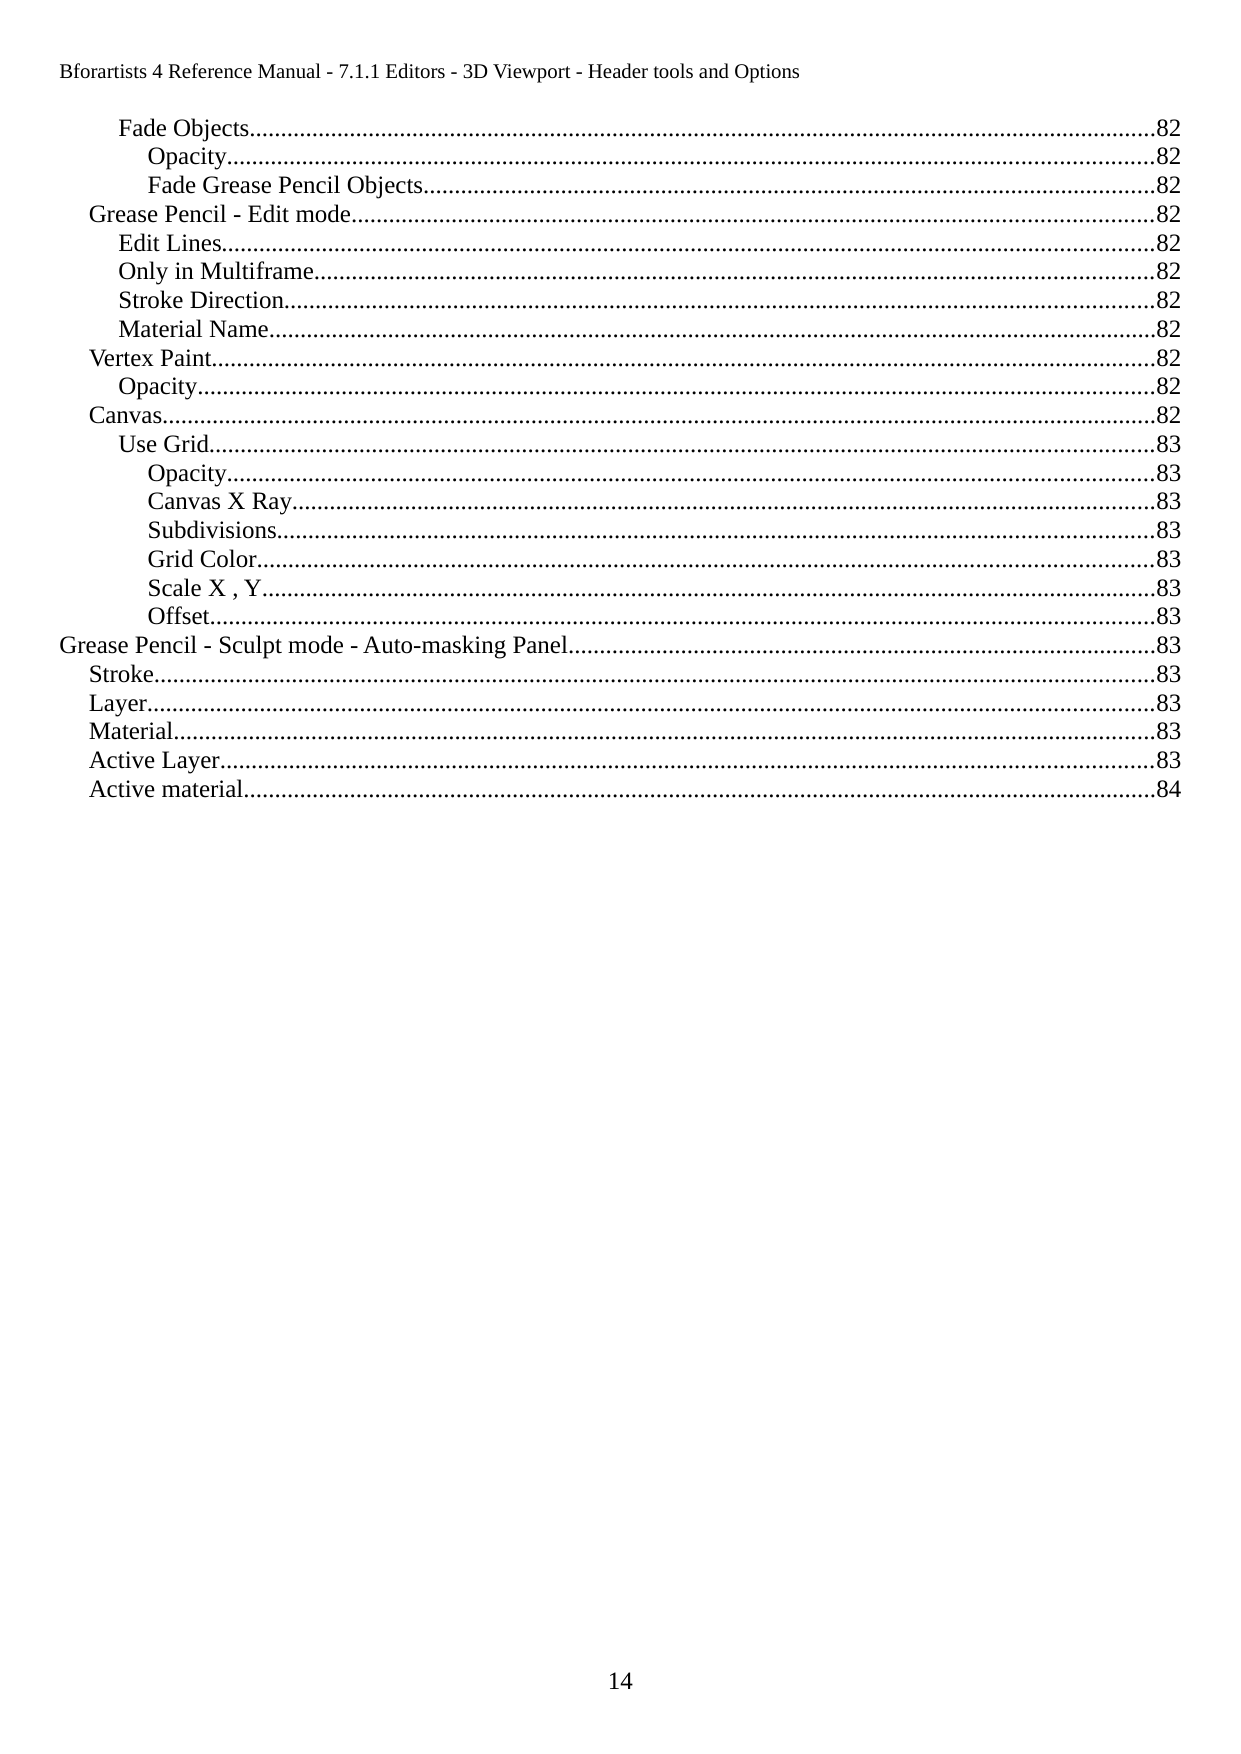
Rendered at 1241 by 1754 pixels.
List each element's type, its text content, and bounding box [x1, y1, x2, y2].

text Grease Pencil - Edit mode 82 [88, 199, 1181, 228]
text Opacity 82 [147, 141, 1181, 170]
text Active Layer 83 [88, 745, 1181, 774]
text Canvas X Ray 83 [147, 486, 1181, 515]
text Material Name 82 [118, 314, 1181, 343]
text Active material 84 [88, 774, 1181, 803]
text Only in Multiframe 82 [118, 256, 1181, 285]
text Stroke 83 [88, 659, 1181, 688]
text Subdivisions 83 [147, 515, 1181, 544]
text Vertex Paint 82 [88, 343, 1181, 371]
text Layer 83 [88, 688, 1181, 716]
text Grease Pencil - Sculpt mode - Auto-masking Panel 83 [59, 630, 1181, 659]
text Fade Grease Pencil Objects 82 [147, 170, 1181, 199]
text Material 83 [88, 716, 1181, 745]
text Offset 83 [147, 601, 1181, 630]
text Canvas 82 [88, 400, 1181, 429]
text Stroke Direction 82 [118, 285, 1181, 314]
text Edit Lines 82 [118, 228, 1181, 256]
text Opacity 82 [118, 371, 1181, 400]
text Opacity 83 [147, 458, 1181, 486]
text Fade Objects 82 [118, 113, 1181, 141]
text Use Grid 83 [118, 429, 1181, 458]
text Grid Color 83 [147, 544, 1181, 573]
text Scale X , Y 83 [147, 573, 1181, 601]
